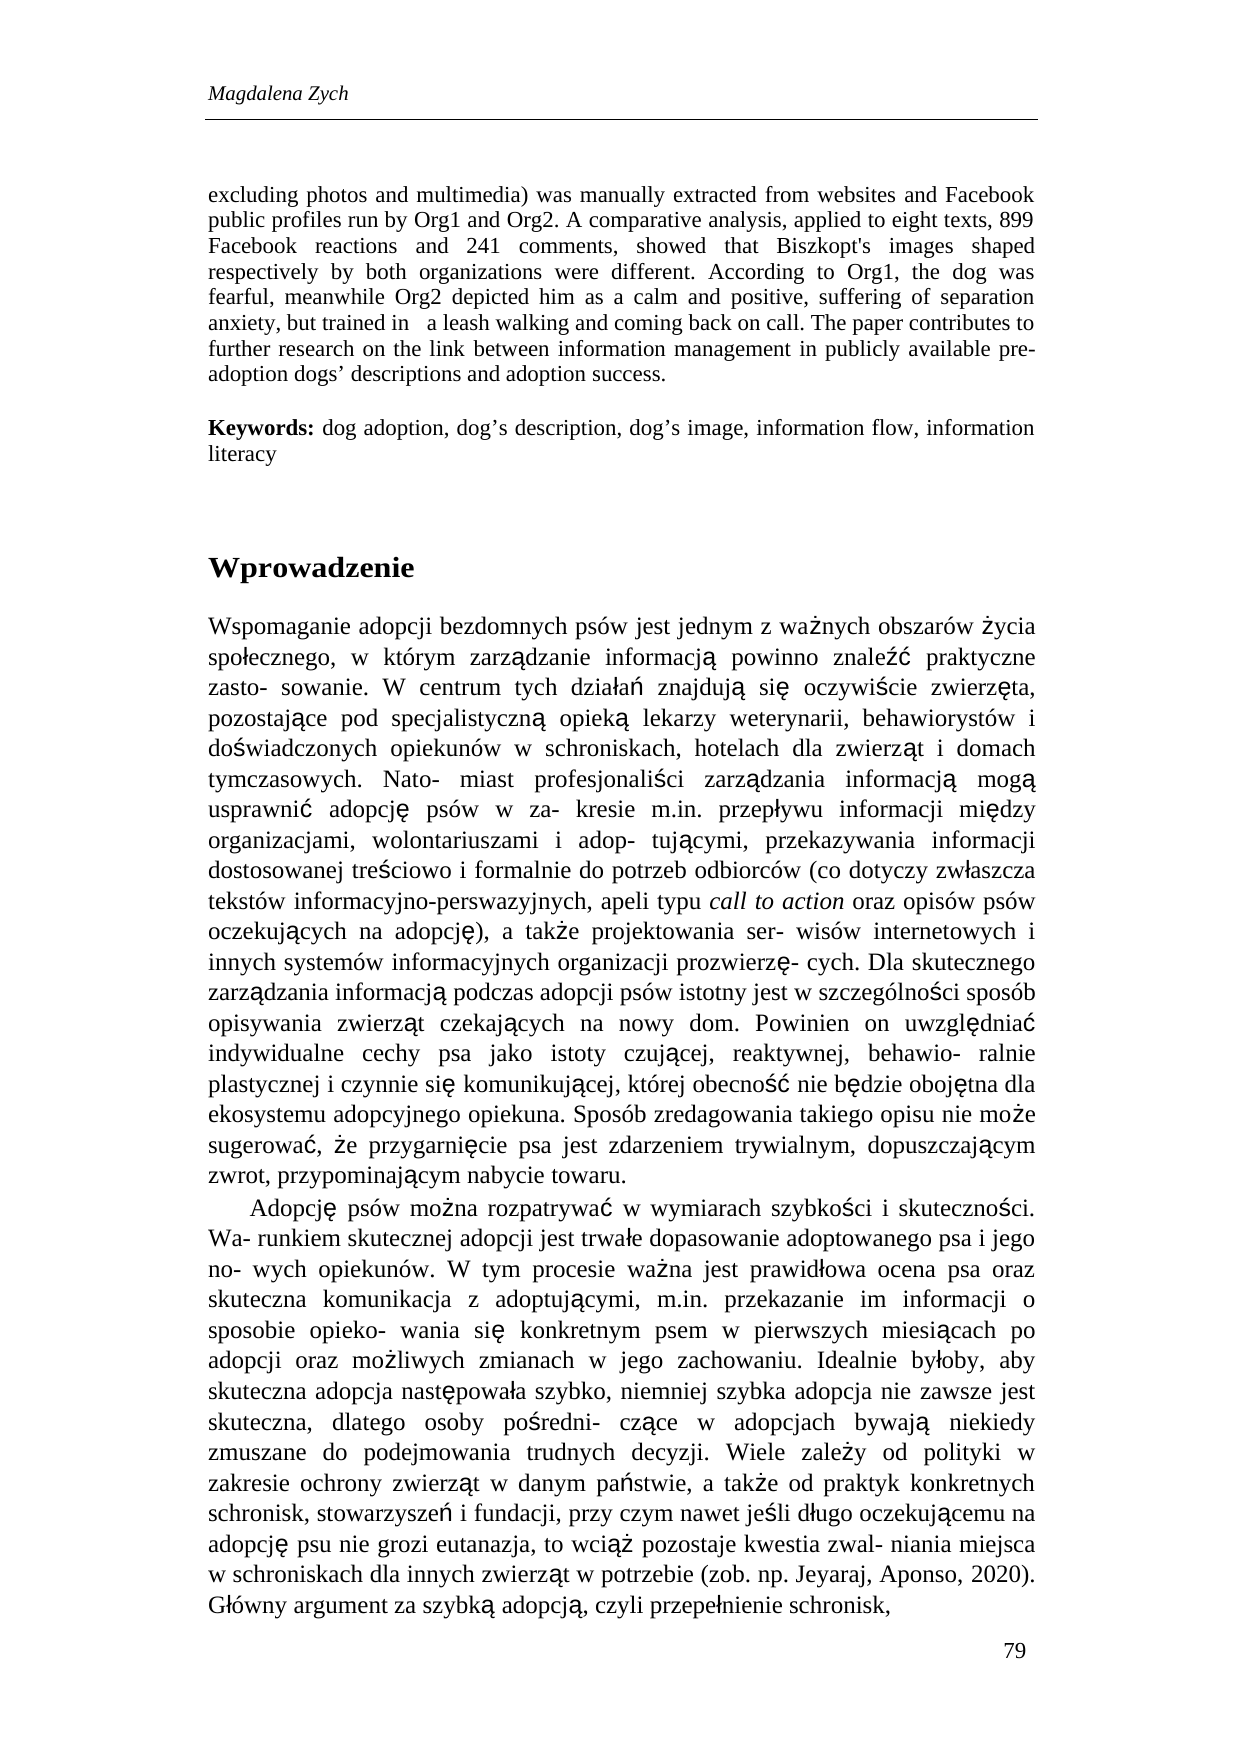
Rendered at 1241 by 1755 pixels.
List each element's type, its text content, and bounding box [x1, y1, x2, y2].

text Magdalena Zych [208, 81, 1241, 105]
text Wspomaganie adopcji bezdomnych psów jest jednym z ważnych obszarów życia społecznego, w którym zarządzanie informacją powinno znaleźć praktyczne zasto- sowanie. W centrum tych działań znajdują się oczywiście zwierzęta, pozostające pod specjalistyczną opieką lekarzy weterynarii, behawiorystów i doświadczonych opiekunów w schroniskach, hotelach dla zwierząt i domach tymczasowych. Nato- miast profesjonaliści zarządzania informacją mogą usprawnić adopcję psów w za- kresie m.in. przepływu informacji między organizacjami, wolontariuszami i adop- tującymi, przekazywania informacji dostosowanej treściowo i formalnie do potrzeb odbiorców (co dotyczy zwłaszcza tekstów informacyjno-perswazyjnych, apeli typu call to action oraz opisów psów oczekujących na adopcję), a także projektowania ser- wisów internetowych i innych systemów informacyjnych organizacji prozwierzę- cych. Dla skutecznego zarządzania informacją podczas adopcji psów istotny jest w szczególności sposób opisywania zwierząt czekających na nowy dom. Powinien on uwzględniać indywidualne cechy psa jako istoty czującej, reaktywnej, behawio- ralnie plastycznej i czynnie się komunikującej, której obecność nie będzie obojętna dla ekosystemu adopcyjnego opiekuna. Sposób zredagowania takiego opisu nie może sugerować, że przygarnięcie psa jest zdarzeniem trywialnym, dopuszczającym zwrot, przypominającym nabycie towaru. [208, 611, 1036, 1189]
subtitle Wprowadzenie [208, 550, 1241, 583]
text excluding photos and multimedia) was manually extracted from websites and Facebook public profiles run by Org1 and Org2. A comparative analysis, applied to eight texts, 899 Facebook reactions and 241 comments, showed that Biszkopt's images shaped respectively by both organizations were different. According to Org1, the dog was fearful, meanwhile Org2 depicted him as a calm and positive, suffering of separation anxiety, but trained in a leash walking and coming back on call. The paper contributes to further research on the link between information management in publicly available pre-adoption dogs’ descriptions and adoption success. [208, 182, 1036, 387]
text Keywords: dog adoption, dog’s description, dog’s image, information flow, information literacy [208, 414, 1036, 466]
text Adopcję psów można rozpatrywać w wymiarach szybkości i skuteczności. Wa- runkiem skutecznej adopcji jest trwałe dopasowanie adoptowanego psa i jego no- wych opiekunów. W tym procesie ważna jest prawidłowa ocena psa oraz skuteczna komunikacja z adoptującymi, m.in. przekazanie im informacji o sposobie opieko- wania się konkretnym psem w pierwszych miesiącach po adopcji oraz możliwych zmianach w jego zachowaniu. Idealnie byłoby, aby skuteczna adopcja następowała szybko, niemniej szybka adopcja nie zawsze jest skuteczna, dlatego osoby pośredni- czące w adopcjach bywają niekiedy zmuszane do podejmowania trudnych decyzji. Wiele zależy od polityki w zakresie ochrony zwierząt w danym państwie, a także od praktyk konkretnych schronisk, stowarzyszeń i fundacji, przy czym nawet jeśli długo oczekującemu na adopcję psu nie grozi eutanazja, to wciąż pozostaje kwestia zwal- niania miejsca w schroniskach dla innych zwierząt w potrzebie (zob. np. Jeyaraj, Aponso, 2020). Główny argument za szybką adopcją, czyli przepełnienie schronisk, [208, 1193, 1036, 1618]
